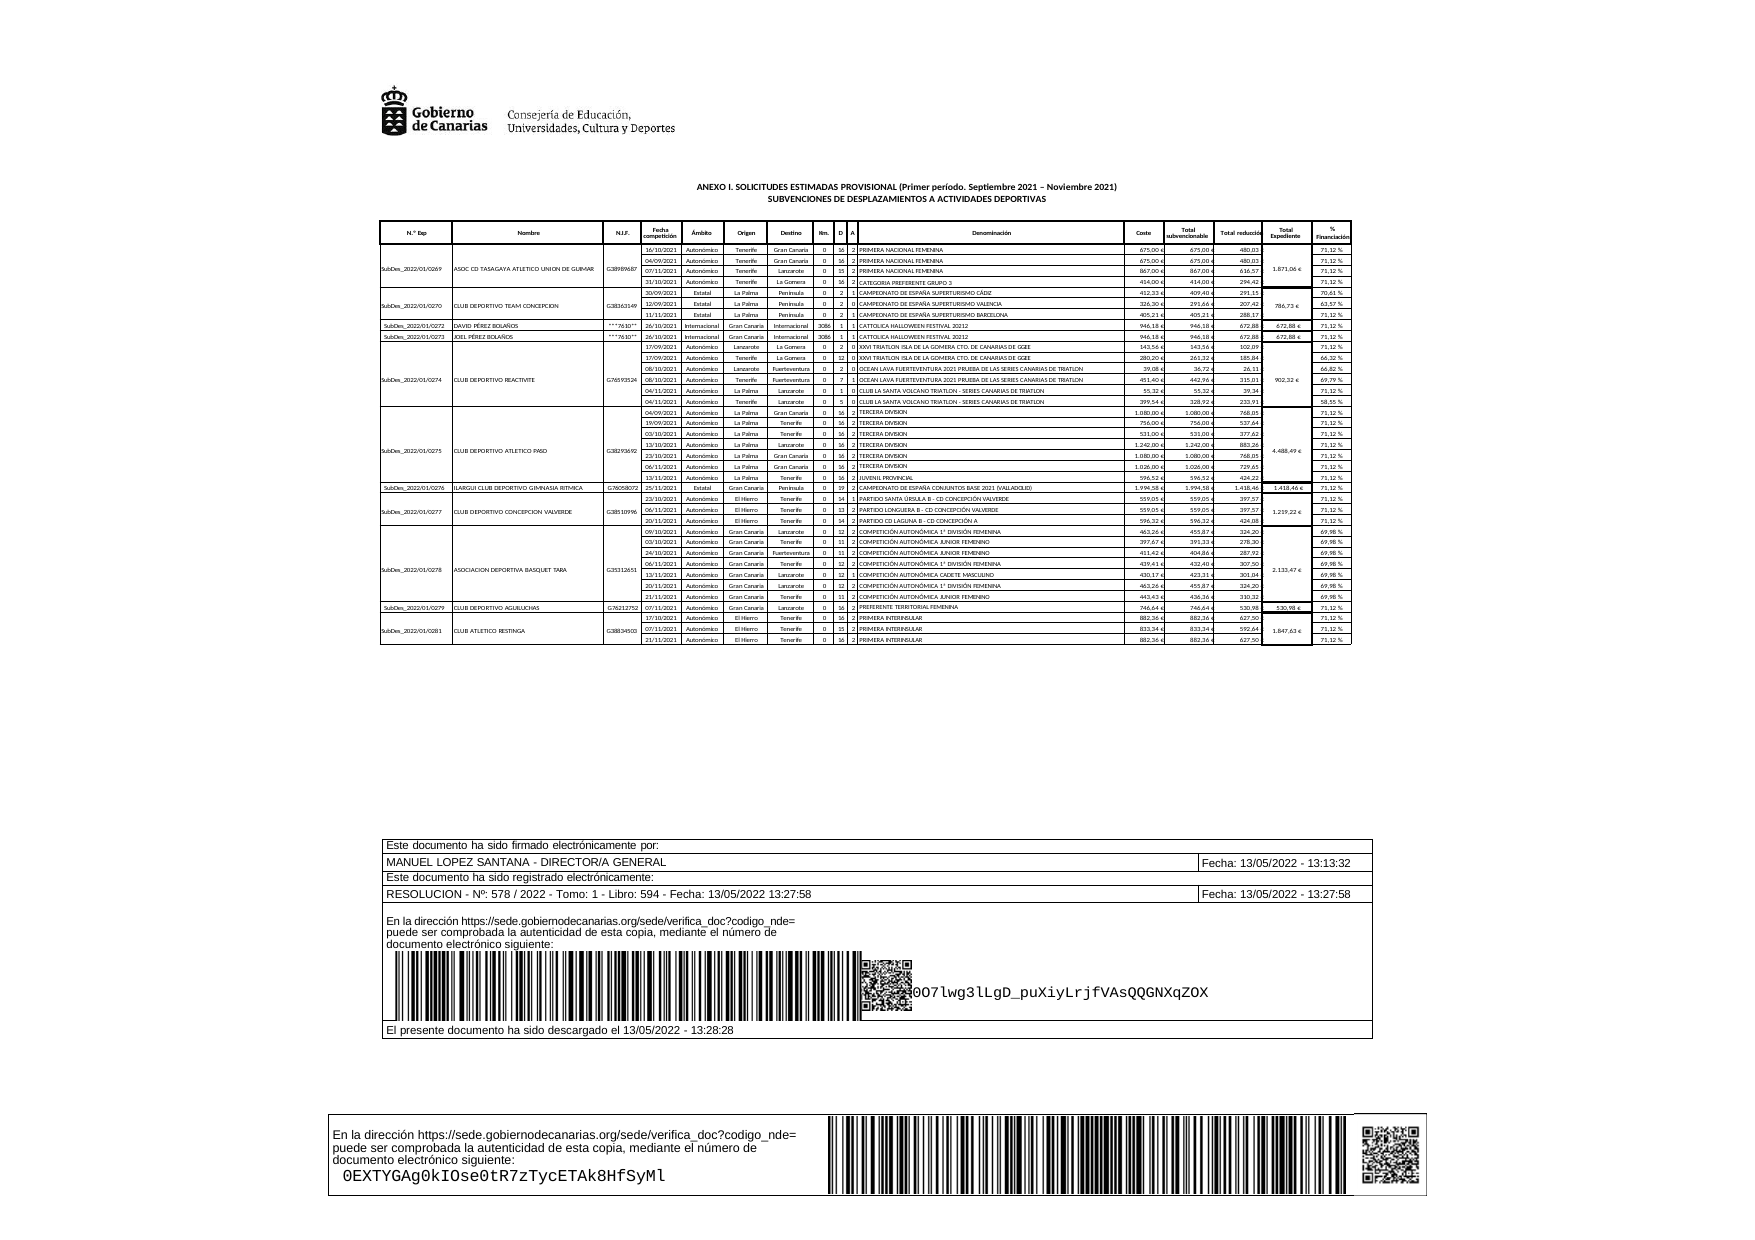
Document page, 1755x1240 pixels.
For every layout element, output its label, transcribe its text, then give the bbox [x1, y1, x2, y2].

table_cell 08/10/2021 [642, 374, 681, 384]
table_cell 946,18 € [1125, 320, 1164, 330]
table_cell 833,34 € [1125, 623, 1164, 633]
table_cell 867,00 € [1165, 266, 1213, 276]
table_cell Lanzarote [768, 580, 813, 590]
table_cell 2 [848, 526, 857, 536]
table_cell 883,26 € [1214, 439, 1261, 449]
table_cell 1.418,46 € [1214, 483, 1261, 492]
table_cell SubDes_2022/01/0279 [381, 602, 452, 611]
table_cell 451,40 € [1125, 374, 1164, 384]
table_cell 1.219,22 € [1263, 494, 1311, 525]
table_cell JOEL PÉREZ BOLAÑOS [453, 331, 603, 341]
table_cell 07/11/2021 [642, 623, 681, 633]
table_cell Autonómico [682, 493, 723, 503]
table_cell COMPETICIÓN AUTONÓMICA JUNIOR FEMENINO [858, 591, 1124, 601]
table_cell 66,32 % [1313, 353, 1351, 362]
table_cell 291,15 € [1214, 288, 1261, 297]
table_cell 2 [834, 342, 847, 351]
table_cell 24/10/2021 [642, 548, 681, 557]
table_cell La Palma [724, 298, 767, 308]
table_cell 746,64 € [1125, 602, 1164, 611]
table_cell 1 [848, 493, 857, 503]
table_cell 70,61 % [1313, 288, 1351, 297]
table_cell 616,57 € [1214, 266, 1261, 276]
table_cell 786,73 € [1263, 289, 1311, 319]
table_cell 69,98 % [1313, 591, 1351, 601]
table_cell El presente documento ha sido descargado el 13/05/2022 - 13:28:28 [383, 1021, 1372, 1038]
table_cell 71,12 % [1313, 461, 1351, 471]
table_cell Autonómico [682, 558, 723, 568]
table_cell 0 [814, 634, 833, 644]
table_cell 0 [814, 298, 833, 308]
table_cell 627,50 € [1214, 613, 1261, 622]
table_cell COMPETICIÓN AUTONÓMICA 1ª DIVISIÓN FEMENINA [858, 558, 1124, 568]
table_cell Gran Canaria [724, 320, 767, 330]
table_cell 71,12 % [1313, 266, 1351, 276]
table_cell 0 [814, 342, 833, 351]
table_cell Fuerteventura [768, 363, 813, 373]
table_cell Tenerife [768, 504, 813, 514]
table_cell Autonómico [682, 255, 723, 265]
table_cell 16 [834, 450, 847, 460]
table_cell SubDes_2022/01/0275 [381, 407, 452, 481]
table_header Coste [1125, 222, 1163, 243]
table_cell 882,36 € [1125, 613, 1164, 622]
table_cell 0 [814, 363, 833, 373]
table_cell 08/10/2021 [642, 363, 681, 373]
table_cell Fuerteventura [768, 374, 813, 384]
table_cell PARTIDO LONGUERA B - CD CONCEPCIÓN VALVERDE [858, 504, 1124, 514]
table_cell 16 [834, 245, 847, 254]
table_cell 71,12 % [1313, 623, 1351, 633]
table_cell 1 [834, 320, 847, 330]
table_cell Autonómico [682, 245, 723, 254]
table_cell 442,96 € [1165, 374, 1213, 384]
table_cell 833,34 € [1165, 623, 1213, 633]
table_cell 0 [814, 569, 833, 579]
table_cell 23/10/2021 [642, 493, 681, 503]
table_cell 11/11/2021 [642, 309, 681, 319]
table_cell 0 [814, 515, 833, 525]
table_cell Tenerife [768, 493, 813, 503]
table_cell OCEAN LAVA FUERTEVENTURA 2021 PRUEBA DE LAS SERIES CANARIAS DE TRIATLON [858, 374, 1124, 384]
table_cell CLUB LA SANTA VOLCANO TRIATLON - SERIES CANARIAS DE TRIATLON [858, 385, 1124, 395]
table_cell Gran Canaria [724, 526, 767, 536]
table_cell 2 [834, 288, 847, 297]
table_cell 1.080,00 € [1125, 450, 1164, 460]
table_cell TERCERA DIVISION [858, 418, 1124, 427]
table_cell Gran Canaria [724, 331, 767, 341]
table_cell 71,12 % [1313, 407, 1351, 416]
table_cell Autonómico [682, 342, 723, 351]
table_cell G76212752 [604, 602, 641, 611]
table_cell 143,56 € [1125, 342, 1164, 351]
table_cell 16 [834, 613, 847, 622]
table_cell SubDes_2022/01/0281 [381, 613, 452, 644]
table_cell 2 [848, 428, 857, 438]
table_cell Gran Canaria [724, 569, 767, 579]
table_cell 2 [848, 266, 857, 276]
table_cell 0 [848, 363, 857, 373]
table_cell Autonómico [682, 418, 723, 427]
table_cell PREFERENTE TERRITORIAL FEMENINA [858, 602, 1124, 611]
table_cell La Palma [724, 407, 767, 416]
table_cell 756,00 € [1165, 418, 1213, 427]
table_cell 1 [848, 374, 857, 384]
table_cell 328,92 € [1165, 396, 1213, 406]
table_cell CLUB DEPORTIVO ATLETICO PASO [453, 407, 603, 481]
table_cell La Palma [724, 418, 767, 427]
table_cell 531,00 € [1165, 428, 1213, 438]
table_cell 16 [834, 418, 847, 427]
table_cell G38989687 [604, 245, 641, 286]
table_cell 66,82 % [1313, 363, 1351, 373]
table_cell 55,32 € [1125, 385, 1164, 395]
table_cell 13/11/2021 [642, 472, 681, 481]
table_cell 71,12 % [1313, 439, 1351, 449]
table_cell 0 [814, 613, 833, 622]
table_cell 377,62 € [1214, 428, 1261, 438]
table_cell Autonómico [682, 385, 723, 395]
table_cell 26/10/2021 [642, 331, 681, 341]
table_cell 0 [814, 407, 833, 416]
table_cell G38363149 [604, 288, 641, 319]
table_cell 409,40 € [1165, 288, 1213, 297]
table_cell 0 [848, 342, 857, 351]
table_cell 307,50 € [1214, 558, 1261, 568]
table_cell PRIMERA INTERINSULAR [858, 623, 1124, 633]
table_cell 596,52 € [1125, 472, 1164, 481]
table_cell El Hierro [724, 613, 767, 622]
table_cell 436,36 € [1165, 591, 1213, 601]
table_cell Autonómico [682, 634, 723, 644]
table_cell Autonómico [682, 472, 723, 481]
table_cell 592,64 € [1214, 623, 1261, 633]
table_cell SubDes_2022/01/0269 [381, 245, 452, 286]
table_cell 675,00 € [1165, 245, 1213, 254]
text ANEXO I. SOLICITUDES ESTIMADAS PROVISIONAL (Primer período. Septiembre 2021 – Noviembre 2021) SUBVENCIONES DE DESPLAZAMIENTOS A ACTIVIDADES DEPORTIVAS [697, 181, 1154, 204]
table_cell El Hierro [724, 623, 767, 633]
table_cell 424,08 € [1214, 515, 1261, 525]
table_cell TERCERA DIVISION [858, 428, 1124, 438]
table_cell 0 [814, 418, 833, 427]
table_cell 0 [814, 385, 833, 395]
table_cell 756,00 € [1125, 418, 1164, 427]
table_cell 58,55 % [1313, 396, 1351, 406]
table_cell 530,98 € [1263, 603, 1311, 611]
table_cell SubDes_2022/01/0277 [381, 493, 452, 525]
table_cell Gran Canaria [724, 548, 767, 557]
table_cell 25/11/2021 [642, 483, 681, 492]
table_cell CLUB DEPORTIVO CONCEPCION VALVERDE [453, 493, 603, 525]
table_cell El Hierro [724, 515, 767, 525]
table_header Destino [768, 222, 812, 243]
table_cell 0 [814, 396, 833, 406]
table_cell G38293692 [604, 407, 641, 481]
table_cell 12/09/2021 [642, 298, 681, 308]
table_cell Estatal [682, 298, 723, 308]
table_cell 03/10/2021 [642, 537, 681, 546]
table_cell 537,64 € [1214, 418, 1261, 427]
table_cell 13 [834, 504, 847, 514]
table_cell 559,05 € [1125, 504, 1164, 514]
table_cell 414,00 € [1165, 277, 1213, 286]
table_cell 430,17 € [1125, 569, 1164, 579]
table_cell 768,05 € [1214, 450, 1261, 460]
table_cell 3086 [814, 320, 833, 330]
table_cell CLUB DEPORTIVO AGUILUCHAS [453, 602, 603, 611]
table_cell 432,40 € [1165, 558, 1213, 568]
table_cell Lanzarote [768, 526, 813, 536]
table_cell 16 [834, 407, 847, 416]
table_cell MANUEL LOPEZ SANTANA - DIRECTOR/A GENERAL [383, 854, 1198, 871]
table_cell 71,12 % [1313, 342, 1351, 351]
table_header Total subvencionable [1165, 222, 1213, 243]
table_cell 21/11/2021 [642, 634, 681, 644]
table_cell 261,32 € [1165, 353, 1213, 362]
table_cell Tenerife [724, 277, 767, 286]
table_cell Gran Canaria [768, 255, 813, 265]
table_cell 2 [848, 483, 857, 492]
table_cell 71,12 % [1313, 493, 1351, 503]
table_cell PRIMERA NACIONAL FEMENINA [858, 266, 1124, 276]
table_header Denominación [859, 222, 1123, 243]
table_cell 2 [848, 277, 857, 286]
table_cell 1.080,00 € [1125, 407, 1164, 416]
table_cell Tenerife [768, 613, 813, 622]
table_cell El Hierro [724, 634, 767, 644]
table_cell 0 [814, 548, 833, 557]
table_cell Autonómico [682, 504, 723, 514]
table_cell 20/11/2021 [642, 515, 681, 525]
table_cell CLUB DEPORTIVO TEAM CONCEPCION [453, 288, 603, 319]
table_cell G76593524 [604, 342, 641, 406]
table_cell CAMPEONATO DE ESPAÑA CONJUNTOS BASE 2021 (VALLADOLID) [858, 483, 1124, 492]
table_header Fecha competición [642, 222, 681, 243]
table_cell 04/11/2021 [642, 385, 681, 395]
table_cell Estatal [682, 288, 723, 297]
table_cell 0 [848, 353, 857, 362]
table_cell 672,88 € [1214, 331, 1261, 341]
table_cell Internacional [682, 320, 723, 330]
table_cell 310,32 € [1214, 591, 1261, 601]
table_cell 2 [848, 472, 857, 481]
table_cell 0 [814, 602, 833, 611]
table_cell 596,52 € [1165, 472, 1213, 481]
table_cell En la dirección https://sede.gobiernodecanarias.org/sede/verifica_doc?codigo_nde= puede ser comprobada la autenticidad de esta copia, mediante el número de documento electrónico siguiente: 0O7lwg3lLgD_puXiyLrjfVAsQQGNXqZOX [383, 903, 1372, 1020]
table_cell 455,87 € [1165, 580, 1213, 590]
table_cell Tenerife [768, 634, 813, 644]
table_cell Fecha: 13/05/2022 - 13:13:32 [1199, 854, 1372, 871]
table_cell Tenerife [724, 374, 767, 384]
table_cell 0 [814, 461, 833, 471]
table_cell Autonómico [682, 548, 723, 557]
table_cell 63,57 % [1313, 298, 1351, 308]
table_cell G35312651 [604, 526, 641, 601]
table_cell 71,12 % [1313, 418, 1351, 427]
table_cell 11 [834, 537, 847, 546]
table_cell 2 [834, 363, 847, 373]
table_cell COMPETICIÓN AUTONÓMICA CADETE MASCULINO [858, 569, 1124, 579]
table_cell Autonómico [682, 396, 723, 406]
table_cell 902,32 € [1263, 343, 1311, 406]
table_cell Internacional [768, 331, 813, 341]
table_cell 71,12 % [1313, 472, 1351, 481]
table_cell 301,04 € [1214, 569, 1261, 579]
table_cell 0 [814, 591, 833, 601]
table_cell 55,32 € [1165, 385, 1213, 395]
table_cell 07/11/2021 [642, 602, 681, 611]
table_cell 19 [834, 483, 847, 492]
table_cell Estatal [682, 483, 723, 492]
table_cell 2 [834, 309, 847, 319]
table_cell La Palma [724, 472, 767, 481]
table_cell 414,00 € [1125, 277, 1164, 286]
table_cell 1 [848, 569, 857, 579]
table_cell 1.242,00 € [1125, 439, 1164, 449]
table_cell Península [768, 309, 813, 319]
table_cell 0 [848, 396, 857, 406]
table_cell Lanzarote [768, 266, 813, 276]
table_cell PARTIDO CD LAGUNA B - CD CONCEPCIÓN A [858, 515, 1124, 525]
table_cell XXVI TRIATLON ISLA DE LA GOMERA CTO. DE CANARIAS DE GGEE [858, 342, 1124, 351]
table_cell 2 [848, 613, 857, 622]
table_cell 2 [848, 504, 857, 514]
table_cell 2 [848, 439, 857, 449]
table_cell Tenerife [768, 558, 813, 568]
table_cell Autonómico [682, 623, 723, 633]
table_cell 17/09/2021 [642, 353, 681, 362]
table_cell 30/09/2021 [642, 288, 681, 297]
table_cell 69,98 % [1313, 558, 1351, 568]
table_cell PRIMERA INTERINSULAR [858, 634, 1124, 644]
table_cell 0 [814, 580, 833, 590]
table_cell 439,41 € [1125, 558, 1164, 568]
table_cell 13/10/2021 [642, 439, 681, 449]
table_cell 405,21 € [1125, 309, 1164, 319]
table_cell 71,12 % [1313, 504, 1351, 514]
table_cell PRIMERA INTERINSULAR [858, 613, 1124, 622]
table_cell Tenerife [724, 353, 767, 362]
table_cell 71,12 % [1313, 309, 1351, 319]
table_cell 0 [814, 288, 833, 297]
table_cell G38510996 [604, 493, 641, 525]
table_cell 04/09/2021 [642, 255, 681, 265]
table_cell Tenerife [768, 591, 813, 601]
table_cell 15 [834, 266, 847, 276]
table_cell 1 [848, 320, 857, 330]
table_cell Península [768, 483, 813, 492]
table_cell JUVENIL PROVINCIAL [858, 472, 1124, 481]
table_cell 2 [848, 450, 857, 460]
table_cell La Gomera [768, 342, 813, 351]
table_cell 946,18 € [1165, 331, 1213, 341]
table_cell G76058072 [604, 483, 641, 492]
table_cell 2 [848, 255, 857, 265]
table_cell 2 [848, 515, 857, 525]
table_cell 71,12 % [1313, 320, 1351, 330]
table_cell PRIMERA NACIONAL FEMENINA [858, 255, 1124, 265]
table_header Este documento ha sido firmado electrónicamente por: [383, 840, 1372, 853]
table_cell 2 [848, 548, 857, 557]
table_cell 397,57 € [1214, 493, 1261, 503]
table_cell 04/09/2021 [642, 407, 681, 416]
table_cell XXVI TRIATLON ISLA DE LA GOMERA CTO. DE CANARIAS DE GGEE [858, 353, 1124, 362]
table_cell Gran Canaria [768, 245, 813, 254]
table_cell 2 [848, 602, 857, 611]
table_cell Tenerife [768, 623, 813, 633]
table_cell Lanzarote [724, 363, 767, 373]
table_cell 946,18 € [1165, 320, 1213, 330]
table_cell 69,98 % [1313, 569, 1351, 579]
table_cell 882,36 € [1165, 634, 1213, 644]
table_cell 31/10/2021 [642, 277, 681, 286]
table_cell 12 [834, 353, 847, 362]
table_cell Península [768, 288, 813, 297]
table_cell 2 [848, 558, 857, 568]
table_cell 16 [834, 277, 847, 286]
table_cell 1.080,00 € [1165, 450, 1213, 460]
table_cell 06/11/2021 [642, 558, 681, 568]
table_cell 1.994,58 € [1125, 483, 1164, 492]
table_cell 17/09/2021 [642, 342, 681, 351]
table_cell Península [768, 298, 813, 308]
table_cell 36,72 € [1165, 363, 1213, 373]
table_cell Lanzarote [768, 385, 813, 395]
table_cell 71,12 % [1313, 515, 1351, 525]
table_cell 1.242,00 € [1165, 439, 1213, 449]
table_cell Autonómico [682, 439, 723, 449]
table_cell 946,18 € [1125, 331, 1164, 341]
table_cell 26/10/2021 [642, 320, 681, 330]
table_header Nombre [453, 222, 602, 243]
table_cell 16 [834, 602, 847, 611]
table_cell 1 [848, 331, 857, 341]
table_cell 0 [814, 245, 833, 254]
table_cell 2 [834, 298, 847, 308]
table_cell 21/11/2021 [642, 591, 681, 601]
table_cell 143,56 € [1165, 342, 1213, 351]
table_cell Tenerife [724, 255, 767, 265]
table_cell 71,12 % [1313, 450, 1351, 460]
table_cell 4.488,49 € [1263, 408, 1311, 481]
table_cell 69,98 % [1313, 526, 1351, 536]
table_cell 12 [834, 526, 847, 536]
table_header Ámbito [683, 222, 723, 243]
table_cell Lanzarote [768, 602, 813, 611]
table_cell 102,09 € [1214, 342, 1261, 351]
table_cell Autonómico [682, 591, 723, 601]
table_cell 0 [814, 255, 833, 265]
table_cell Tenerife [724, 396, 767, 406]
table_cell 1 [848, 309, 857, 319]
table_cell 280,20 € [1125, 353, 1164, 362]
table_cell TERCERA DIVISION [858, 439, 1124, 449]
table_cell 288,17 € [1214, 309, 1261, 319]
table_cell 423,31 € [1165, 569, 1213, 579]
table_cell 185,84 € [1214, 353, 1261, 362]
table_cell 1.080,00 € [1165, 407, 1213, 416]
table_cell Internacional [682, 331, 723, 341]
table_cell 69,79 % [1313, 374, 1351, 384]
table_cell 0 [814, 439, 833, 449]
table_header N.I.F. [604, 222, 640, 243]
table_cell 17/10/2021 [642, 613, 681, 622]
table_cell 480,03 € [1214, 255, 1261, 265]
table_cell 2 [848, 407, 857, 416]
table_cell 71,12 % [1313, 634, 1351, 644]
table_cell Autonómico [682, 374, 723, 384]
table_cell 15 [834, 623, 847, 633]
table_cell CLUB LA SANTA VOLCANO TRIATLON - SERIES CANARIAS DE TRIATLON [858, 396, 1124, 406]
table_cell 04/11/2021 [642, 396, 681, 406]
table_cell 0 [848, 298, 857, 308]
table_cell 71,12 % [1313, 602, 1351, 611]
table_cell 3086 [814, 331, 833, 341]
table_cell TERCERA DIVISION [858, 461, 1124, 471]
table_cell ASOC CD TASAGAYA ATLETICO UNION DE GUIMAR [453, 245, 603, 286]
table_cell 16 [834, 461, 847, 471]
table_cell 675,00 € [1165, 255, 1213, 265]
table_cell Autonómico [682, 428, 723, 438]
table_cell Tenerife [724, 266, 767, 276]
table_cell Autonómico [682, 580, 723, 590]
table_cell 71,12 % [1313, 385, 1351, 395]
table_cell 291,66 € [1165, 298, 1213, 308]
table_cell 1.026,00 € [1165, 461, 1213, 471]
table_cell Tenerife [768, 418, 813, 427]
table_cell Tenerife [724, 245, 767, 254]
table_cell 39,08 € [1125, 363, 1164, 373]
table_cell SubDes_2022/01/0272 [381, 320, 452, 330]
table_cell 2 [848, 623, 857, 633]
table_cell CAMPEONATO DE ESPAÑA SUPERTURISMO BARCELONA [858, 309, 1124, 319]
table_cell La Palma [724, 385, 767, 395]
table_cell 0 [814, 353, 833, 362]
table_cell 19/09/2021 [642, 418, 681, 427]
table_cell 0 [814, 428, 833, 438]
table_cell La Palma [724, 428, 767, 438]
table_cell TERCERA DIVISION [858, 407, 1124, 416]
table_cell 2 [848, 634, 857, 644]
table_cell 5 [834, 396, 847, 406]
table_cell 7 [834, 374, 847, 384]
table_header Total reducción [1215, 222, 1261, 243]
table_cell 0 [814, 558, 833, 568]
table_cell Tenerife [768, 515, 813, 525]
table_cell 1.418,46 € [1263, 484, 1311, 492]
table_cell ***7610** [604, 331, 641, 341]
table_cell 11 [834, 548, 847, 557]
table_cell 315,01 € [1214, 374, 1261, 384]
table_cell 2 [848, 461, 857, 471]
table_cell Autonómico [682, 450, 723, 460]
table_cell 16 [834, 634, 847, 644]
table_cell 16 [834, 255, 847, 265]
table_cell Tenerife [768, 537, 813, 546]
table_cell 672,88 € [1263, 332, 1311, 341]
table_cell 71,12 % [1313, 331, 1351, 341]
table_cell PARTIDO SANTA ÚRSULA B - CD CONCEPCIÓN VALVERDE [858, 493, 1124, 503]
table_cell La Palma [724, 439, 767, 449]
table_cell 69,98 % [1313, 580, 1351, 590]
table_cell 480,03 € [1214, 245, 1261, 254]
table_cell 71,12 % [1313, 255, 1351, 265]
table_cell 1.026,00 € [1125, 461, 1164, 471]
table_cell 71,12 % [1313, 613, 1351, 622]
table_cell 71,12 % [1313, 483, 1351, 492]
table_cell 71,12 % [1313, 245, 1351, 254]
table_cell 71,12 % [1313, 428, 1351, 438]
table_cell 672,88 € [1263, 321, 1311, 330]
table_cell G38834503 [604, 613, 641, 644]
table_cell Tenerife [768, 428, 813, 438]
table_cell Gran Canaria [724, 591, 767, 601]
table_cell Autonómico [682, 363, 723, 373]
table_cell Lanzarote [724, 342, 767, 351]
table_cell TERCERA DIVISION [858, 450, 1124, 460]
table_cell 596,32 € [1165, 515, 1213, 525]
table_cell 1 [848, 288, 857, 297]
table_cell SubDes_2022/01/0270 [381, 288, 452, 319]
table_cell La Palma [724, 450, 767, 460]
table_cell Autonómico [682, 613, 723, 622]
table_cell Autonómico [682, 526, 723, 536]
table_cell 06/11/2021 [642, 504, 681, 514]
table_cell Autonómico [682, 537, 723, 546]
table_cell 0 [814, 526, 833, 536]
table_cell 0 [814, 623, 833, 633]
table_cell 2 [848, 580, 857, 590]
table_cell SubDes_2022/01/0273 [381, 331, 452, 341]
table_cell 559,05 € [1165, 493, 1213, 503]
table_cell Autonómico [682, 569, 723, 579]
table_cell Lanzarote [768, 396, 813, 406]
table_cell La Gomera [768, 277, 813, 286]
table_cell 1.847,63 € [1263, 614, 1311, 644]
table_cell CAMPEONATO DE ESPAÑA SUPERTURISMO VALENCIA [858, 298, 1124, 308]
table_cell 596,32 € [1125, 515, 1164, 525]
table_cell 627,50 € [1214, 634, 1261, 644]
table_cell 03/10/2021 [642, 428, 681, 438]
table_cell 405,21 € [1165, 309, 1213, 319]
table_cell Gran Canaria [768, 407, 813, 416]
table_cell 207,42 € [1214, 298, 1261, 308]
table_cell 0 [814, 450, 833, 460]
table_cell El Hierro [724, 493, 767, 503]
table_cell 324,20 € [1214, 580, 1261, 590]
table_cell Lanzarote [768, 569, 813, 579]
table_cell 0 [848, 385, 857, 395]
table_cell Autonómico [682, 407, 723, 416]
table_cell Gran Canaria [724, 483, 767, 492]
table_cell 16 [834, 428, 847, 438]
table_cell 672,88 € [1214, 320, 1261, 330]
table_cell 07/11/2021 [642, 266, 681, 276]
table_cell SubDes_2022/01/0278 [381, 526, 452, 601]
table_cell 768,05 € [1214, 407, 1261, 416]
table_cell 0 [814, 504, 833, 514]
table_cell Autonómico [682, 266, 723, 276]
table_cell 412,33 € [1125, 288, 1164, 297]
table_cell 326,30 € [1125, 298, 1164, 308]
table_cell Gran Canaria [724, 558, 767, 568]
table_cell 882,36 € [1165, 613, 1213, 622]
table_cell 729,65 € [1214, 461, 1261, 471]
table_cell 16 [834, 439, 847, 449]
table_cell 530,98 € [1214, 602, 1261, 611]
table_cell 2.133,47 € [1263, 527, 1311, 601]
table_cell 23/10/2021 [642, 450, 681, 460]
table_cell 278,30 € [1214, 537, 1261, 546]
table_cell 06/11/2021 [642, 461, 681, 471]
table_cell 559,05 € [1165, 504, 1213, 514]
table_cell SubDes_2022/01/0276 [381, 483, 452, 492]
table_cell Gran Canaria [724, 580, 767, 590]
table_cell 233,91 € [1214, 396, 1261, 406]
table_cell La Gomera [768, 353, 813, 362]
table_cell 1.994,58 € [1165, 483, 1213, 492]
table_cell 2 [848, 418, 857, 427]
table_cell 12 [834, 580, 847, 590]
table_cell CATEGORIA PREFERENTE GRUPO 3 [858, 277, 1124, 286]
table_cell Autonómico [682, 515, 723, 525]
table_cell 675,00 € [1125, 255, 1164, 265]
table_cell 1 [834, 385, 847, 395]
table_cell 399,54 € [1125, 396, 1164, 406]
table_cell 16 [834, 472, 847, 481]
table_cell 11 [834, 591, 847, 601]
table_cell 26,11 € [1214, 363, 1261, 373]
table_cell COMPETICIÓN AUTONÓMICA JUNIOR FEMENINO [858, 537, 1124, 546]
table_cell CATTOLICA HALLOWEEN FESTIVAL 20212 [858, 331, 1124, 341]
table_cell CLUB DEPORTIVO REACTIVITE [453, 342, 603, 406]
table_cell 1.871,06 € [1263, 245, 1311, 286]
table_cell Fecha: 13/05/2022 - 13:27:58 [1199, 886, 1372, 902]
table_cell 12 [834, 558, 847, 568]
table_cell Autonómico [682, 277, 723, 286]
table_cell Fuerteventura [768, 548, 813, 557]
table_cell 397,57 € [1214, 504, 1261, 514]
table_cell 397,67 € [1125, 537, 1164, 546]
table_cell 463,26 € [1125, 526, 1164, 536]
table_cell 0 [814, 537, 833, 546]
table_cell 09/10/2021 [642, 526, 681, 536]
table_cell 0 [814, 374, 833, 384]
table_cell 13/11/2021 [642, 569, 681, 579]
table_cell COMPETICIÓN AUTONÓMICA JUNIOR FEMENINO [858, 548, 1124, 557]
table_cell OCEAN LAVA FUERTEVENTURA 2021 PRUEBA DE LAS SERIES CANARIAS DE TRIATLON [858, 363, 1124, 373]
table_cell Tenerife [768, 472, 813, 481]
table_header A [848, 222, 857, 243]
table_cell CAMPEONATO DE ESPAÑA SUPERTURISMO CÁDIZ [858, 288, 1124, 297]
table_header Total Expediente [1263, 222, 1311, 243]
table_cell Internacional [768, 320, 813, 330]
table_cell 404,86 € [1165, 548, 1213, 557]
table_cell 559,05 € [1125, 493, 1164, 503]
table_cell 411,42 € [1125, 548, 1164, 557]
table_cell 675,00 € [1125, 245, 1164, 254]
table_cell Estatal [682, 309, 723, 319]
table_cell 443,43 € [1125, 591, 1164, 601]
table_cell La Palma [724, 461, 767, 471]
table_cell DAVID PÉREZ BOLAÑOS [453, 320, 603, 330]
table_header % Financiación [1313, 222, 1350, 243]
table_cell 69,98 % [1313, 537, 1351, 546]
table_cell La Palma [724, 309, 767, 319]
table_cell 2 [848, 537, 857, 546]
table_cell 12 [834, 569, 847, 579]
table_cell Gran Canaria [768, 450, 813, 460]
table_cell ***7610** [604, 320, 641, 330]
table_cell 39,34 € [1214, 385, 1261, 395]
table_cell Gran Canaria [768, 461, 813, 471]
table_cell Autonómico [682, 461, 723, 471]
table_cell 424,22 € [1214, 472, 1261, 481]
table_header Km. [814, 222, 833, 243]
table_cell 867,00 € [1125, 266, 1164, 276]
table_cell 531,00 € [1125, 428, 1164, 438]
table_cell 463,26 € [1125, 580, 1164, 590]
table_cell Autonómico [682, 602, 723, 611]
table_cell COMPETICIÓN AUTONÓMICA 1ª DIVISIÓN FEMENINA [858, 580, 1124, 590]
table_cell Lanzarote [768, 439, 813, 449]
table_cell 0 [814, 277, 833, 286]
table_cell RESOLUCION - Nº: 578 / 2022 - Tomo: 1 - Libro: 594 - Fecha: 13/05/2022 13:27:58 [383, 886, 1198, 902]
table_cell 882,36 € [1125, 634, 1164, 644]
table_cell 324,20 € [1214, 526, 1261, 536]
table_cell SubDes_2022/01/0274 [381, 342, 452, 406]
table_cell ASOCIACION DEPORTIVA BASQUET TARA [453, 526, 603, 601]
table_cell 0 [814, 472, 833, 481]
table_header N.º Exp [381, 222, 451, 243]
table_cell Gran Canaria [724, 537, 767, 546]
table_cell 71,12 % [1313, 277, 1351, 286]
table_cell 1 [834, 331, 847, 341]
table_cell COMPETICIÓN AUTONÓMICA 1ª DIVISIÓN FEMENINA [858, 526, 1124, 536]
table_cell 746,64 € [1165, 602, 1213, 611]
table_cell 20/11/2021 [642, 580, 681, 590]
table_header D [835, 222, 846, 243]
table_header Origen [725, 222, 766, 243]
table_cell 455,87 € [1165, 526, 1213, 536]
table_cell 69,98 % [1313, 548, 1351, 557]
table_cell 0 [814, 266, 833, 276]
table_cell 16/10/2021 [642, 245, 681, 254]
table_cell 0 [814, 309, 833, 319]
table_cell Este documento ha sido registrado electrónicamente: [383, 872, 1372, 884]
table_cell 2 [848, 591, 857, 601]
table_cell La Palma [724, 288, 767, 297]
table_cell 294,42 € [1214, 277, 1261, 286]
table_cell 2 [848, 245, 857, 254]
table_cell 0 [814, 493, 833, 503]
table_cell 14 [834, 493, 847, 503]
table_cell 14 [834, 515, 847, 525]
table_cell CATTOLICA HALLOWEEN FESTIVAL 20212 [858, 320, 1124, 330]
table_cell Gran Canaria [724, 602, 767, 611]
table_cell Autonómico [682, 353, 723, 362]
table_cell El Hierro [724, 504, 767, 514]
table_cell ILARGUI CLUB DEPORTIVO GIMNASIA RITMICA [453, 483, 603, 492]
table_cell PRIMERA NACIONAL FEMENINA [858, 245, 1124, 254]
table_cell CLUB ATLETICO RESTINGA [453, 613, 603, 644]
table_cell 0 [814, 483, 833, 492]
table_cell 391,33 € [1165, 537, 1213, 546]
table_cell 287,92 € [1214, 548, 1261, 557]
